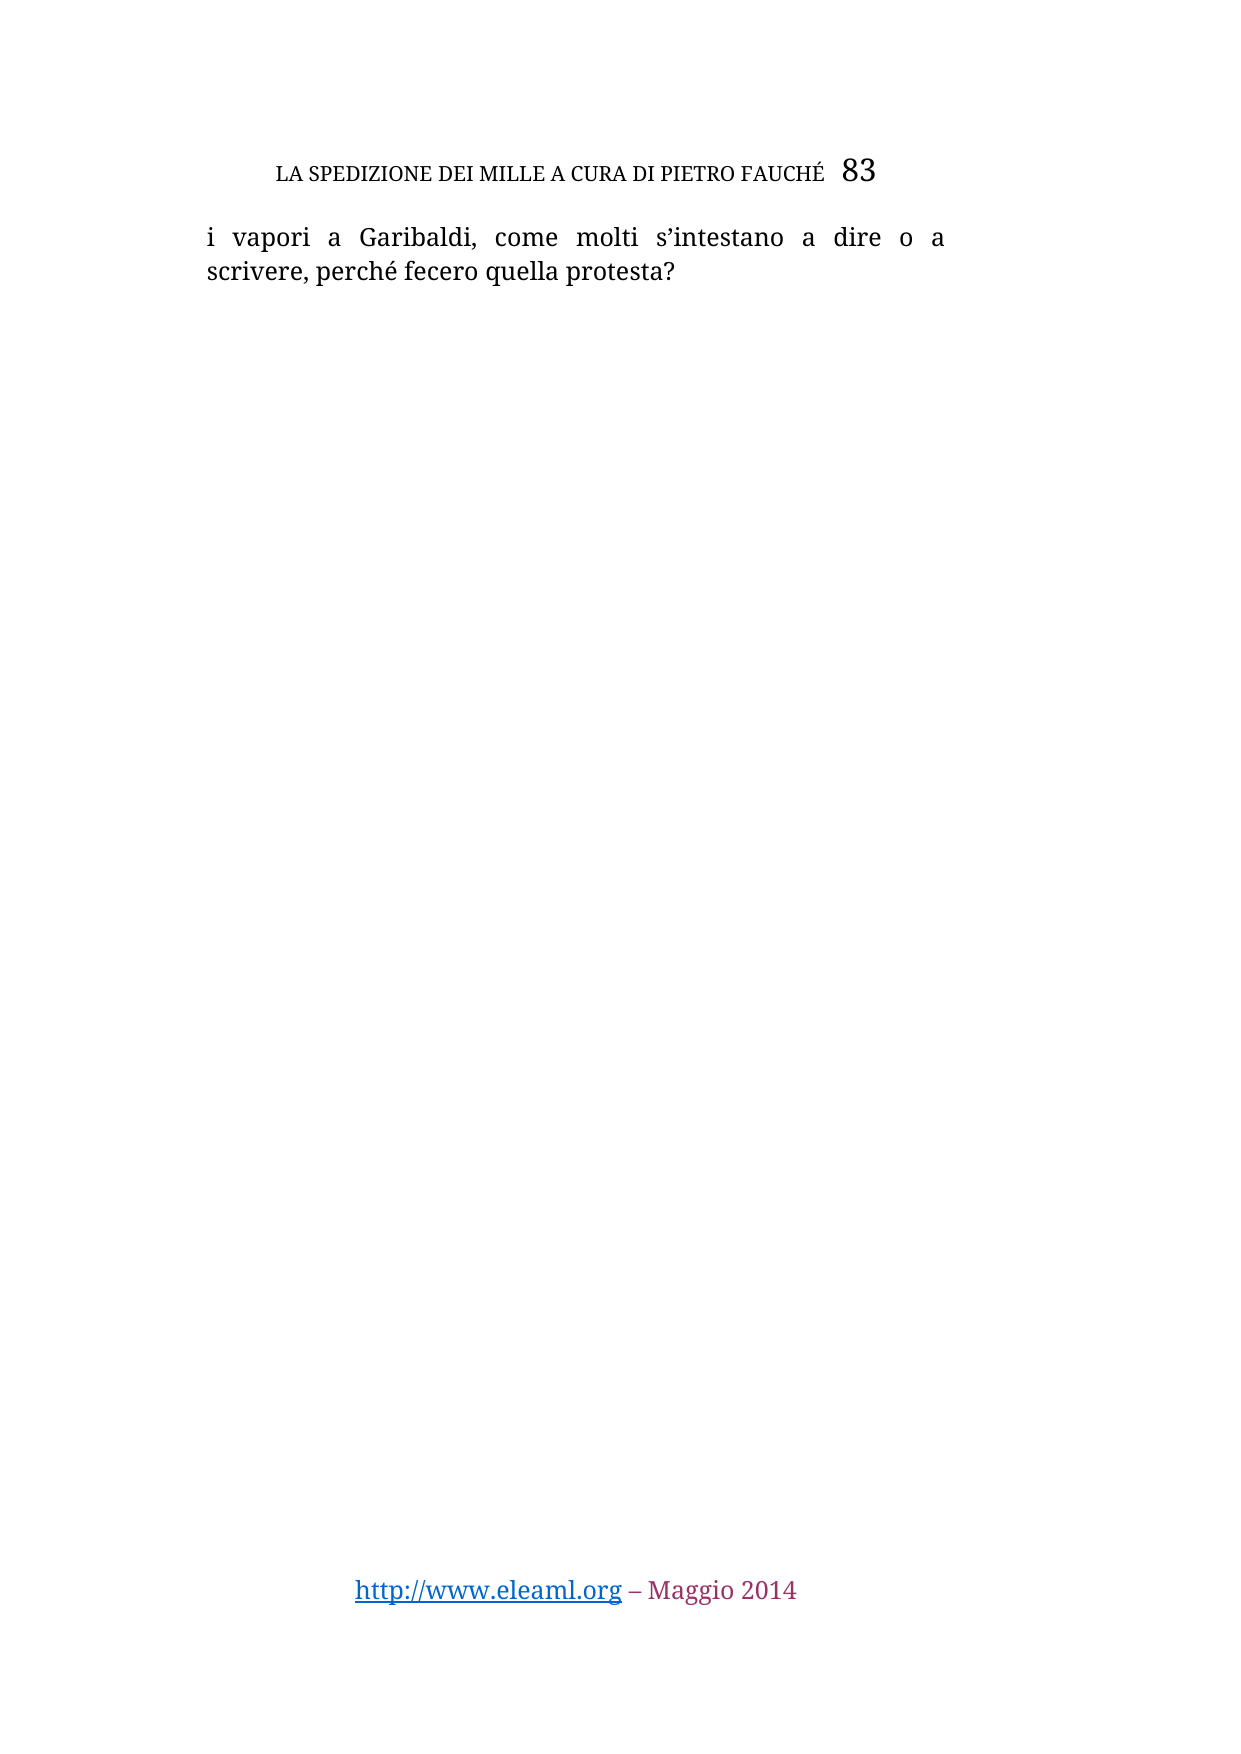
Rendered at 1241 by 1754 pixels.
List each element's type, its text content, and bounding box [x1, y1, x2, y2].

text i vapori a Garibaldi, come molti s’intestano a dire o a scrivere, perché fecero quella protesta? [207, 220, 945, 288]
